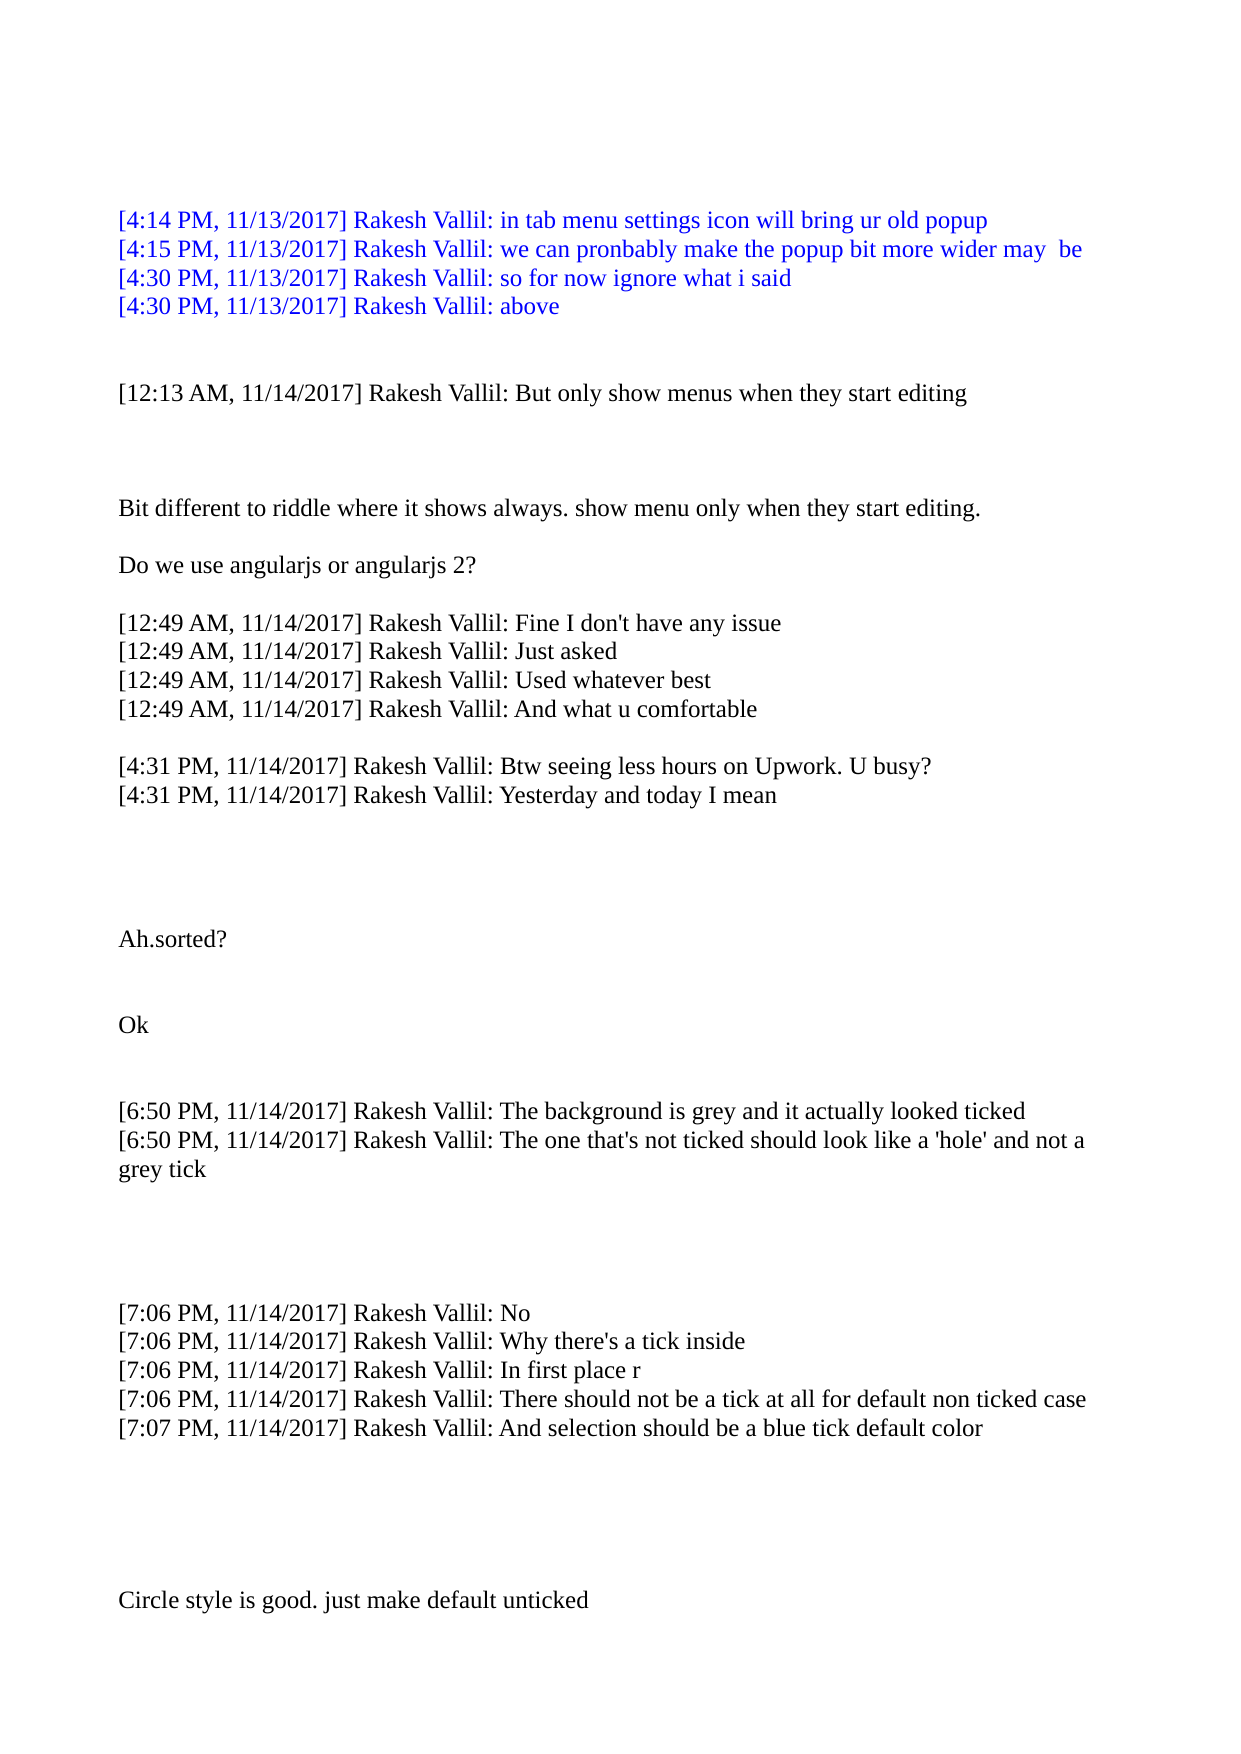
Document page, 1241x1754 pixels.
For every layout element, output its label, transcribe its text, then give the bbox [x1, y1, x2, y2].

text [7:06 PM, 11/14/2017] Rakesh Vallil: Why there's a tick inside [118, 1326, 1122, 1355]
text [7:06 PM, 11/14/2017] Rakesh Vallil: No [118, 1298, 1122, 1326]
text [4:30 PM, 11/13/2017] Rakesh Vallil: so for now ignore what i said [118, 263, 1122, 291]
text [6:50 PM, 11/14/2017] Rakesh Vallil: The background is grey and it actually looked ticked [118, 1096, 1122, 1125]
text [12:49 AM, 11/14/2017] Rakesh Vallil: Used whatever best [118, 665, 1122, 694]
text [7:07 PM, 11/14/2017] Rakesh Vallil: And selection should be a blue tick default color [118, 1413, 1122, 1441]
text [12:49 AM, 11/14/2017] Rakesh Vallil: Just asked [118, 636, 1122, 665]
text Do we use angularjs or angularjs 2? [118, 550, 1122, 579]
text [4:15 PM, 11/13/2017] Rakesh Vallil: we can pronbably make the popup bit more wider may be [118, 234, 1122, 263]
text [4:31 PM, 11/14/2017] Rakesh Vallil: Yesterday and today I mean [118, 780, 1122, 809]
text [12:13 AM, 11/14/2017] Rakesh Vallil: But only show menus when they start editing [118, 378, 1122, 406]
text [12:49 AM, 11/14/2017] Rakesh Vallil: Fine I don't have any issue [118, 608, 1122, 636]
text Ok [118, 1010, 1122, 1039]
text [12:49 AM, 11/14/2017] Rakesh Vallil: And what u comfortable [118, 694, 1122, 723]
text Ah.sorted? [118, 924, 1122, 953]
text Circle style is good. just make default unticked [118, 1585, 1122, 1614]
text [4:31 PM, 11/14/2017] Rakesh Vallil: Btw seeing less hours on Upwork. U busy? [118, 751, 1122, 780]
text Bit different to riddle where it shows always. show menu only when they start editing. [118, 493, 1122, 521]
text [6:50 PM, 11/14/2017] Rakesh Vallil: The one that's not ticked should look like a 'hole' and not a grey tick [118, 1125, 1122, 1183]
text [7:06 PM, 11/14/2017] Rakesh Vallil: In first place r [118, 1355, 1122, 1384]
text [4:30 PM, 11/13/2017] Rakesh Vallil: above [118, 291, 1122, 320]
text [7:06 PM, 11/14/2017] Rakesh Vallil: There should not be a tick at all for default non ticked case [118, 1384, 1122, 1413]
text [4:14 PM, 11/13/2017] Rakesh Vallil: in tab menu settings icon will bring ur old popup [118, 205, 1122, 234]
